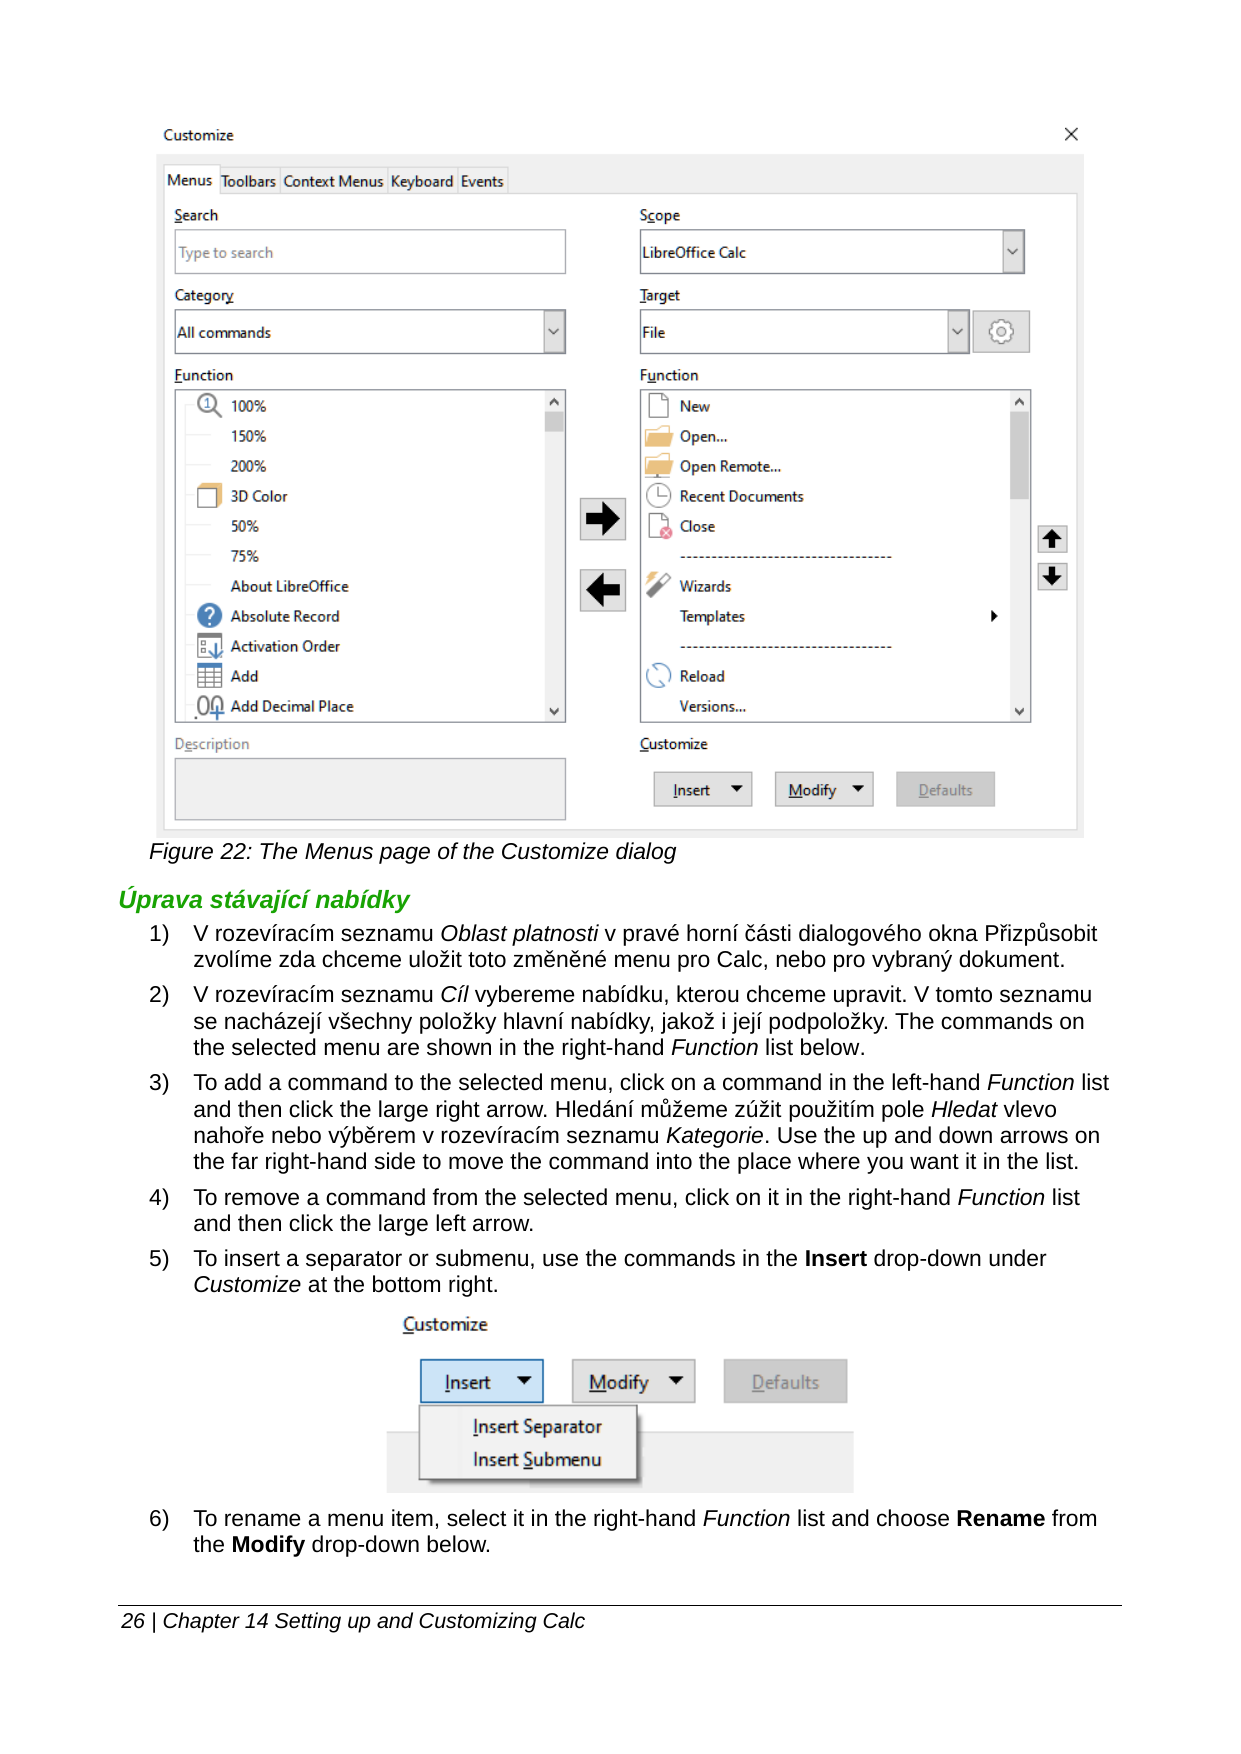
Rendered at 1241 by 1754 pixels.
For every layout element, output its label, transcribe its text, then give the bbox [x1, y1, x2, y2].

list To rename a menu item, select it in the right-hand Function list and choose Rename from the Modify drop-down below. [169, 1505, 1122, 1557]
list V rozevíracím seznamu Cíl vybereme nabídku, kterou chceme upravit. V tomto seznamu se nacházejí všechny položky hlavní nabídky, jakož i její podpoložky. The commands on the selected menu are shown in the right-hand Function list below. [169, 981, 1122, 1060]
picture [156, 118, 1084, 838]
list To remove a command from the selected menu, click on it in the right-hand Function list and then click the large left arrow. [169, 1183, 1122, 1236]
list V rozevíracím seznamu Oblast platnosti v pravé horní části dialogového okna Přizpůsobit zvolíme zda chceme uložit toto změněné menu pro Calc, nebo pro vybraný dokument. [169, 920, 1122, 972]
list To add a command to the selected menu, click on a command in the left-hand Function list and then click the large right arrow. Hledání můžeme zúžit použitím pole Hledat vlevo nahoře nebo výběrem v rozevíracím seznamu Kategorie. Use the up and down arrows on the far right-hand side to move the command into the place where you want it in the list. [169, 1069, 1122, 1174]
list To insert a separator or submenu, use the commands in the Insert drop-down under Customize at the bottom right. [169, 1245, 1122, 1298]
picture [386, 1309, 854, 1493]
subtitle Úprava stávající nabídky [118, 885, 1122, 914]
text Figure 22: The Menus page of the Customize dialog [149, 838, 1091, 864]
